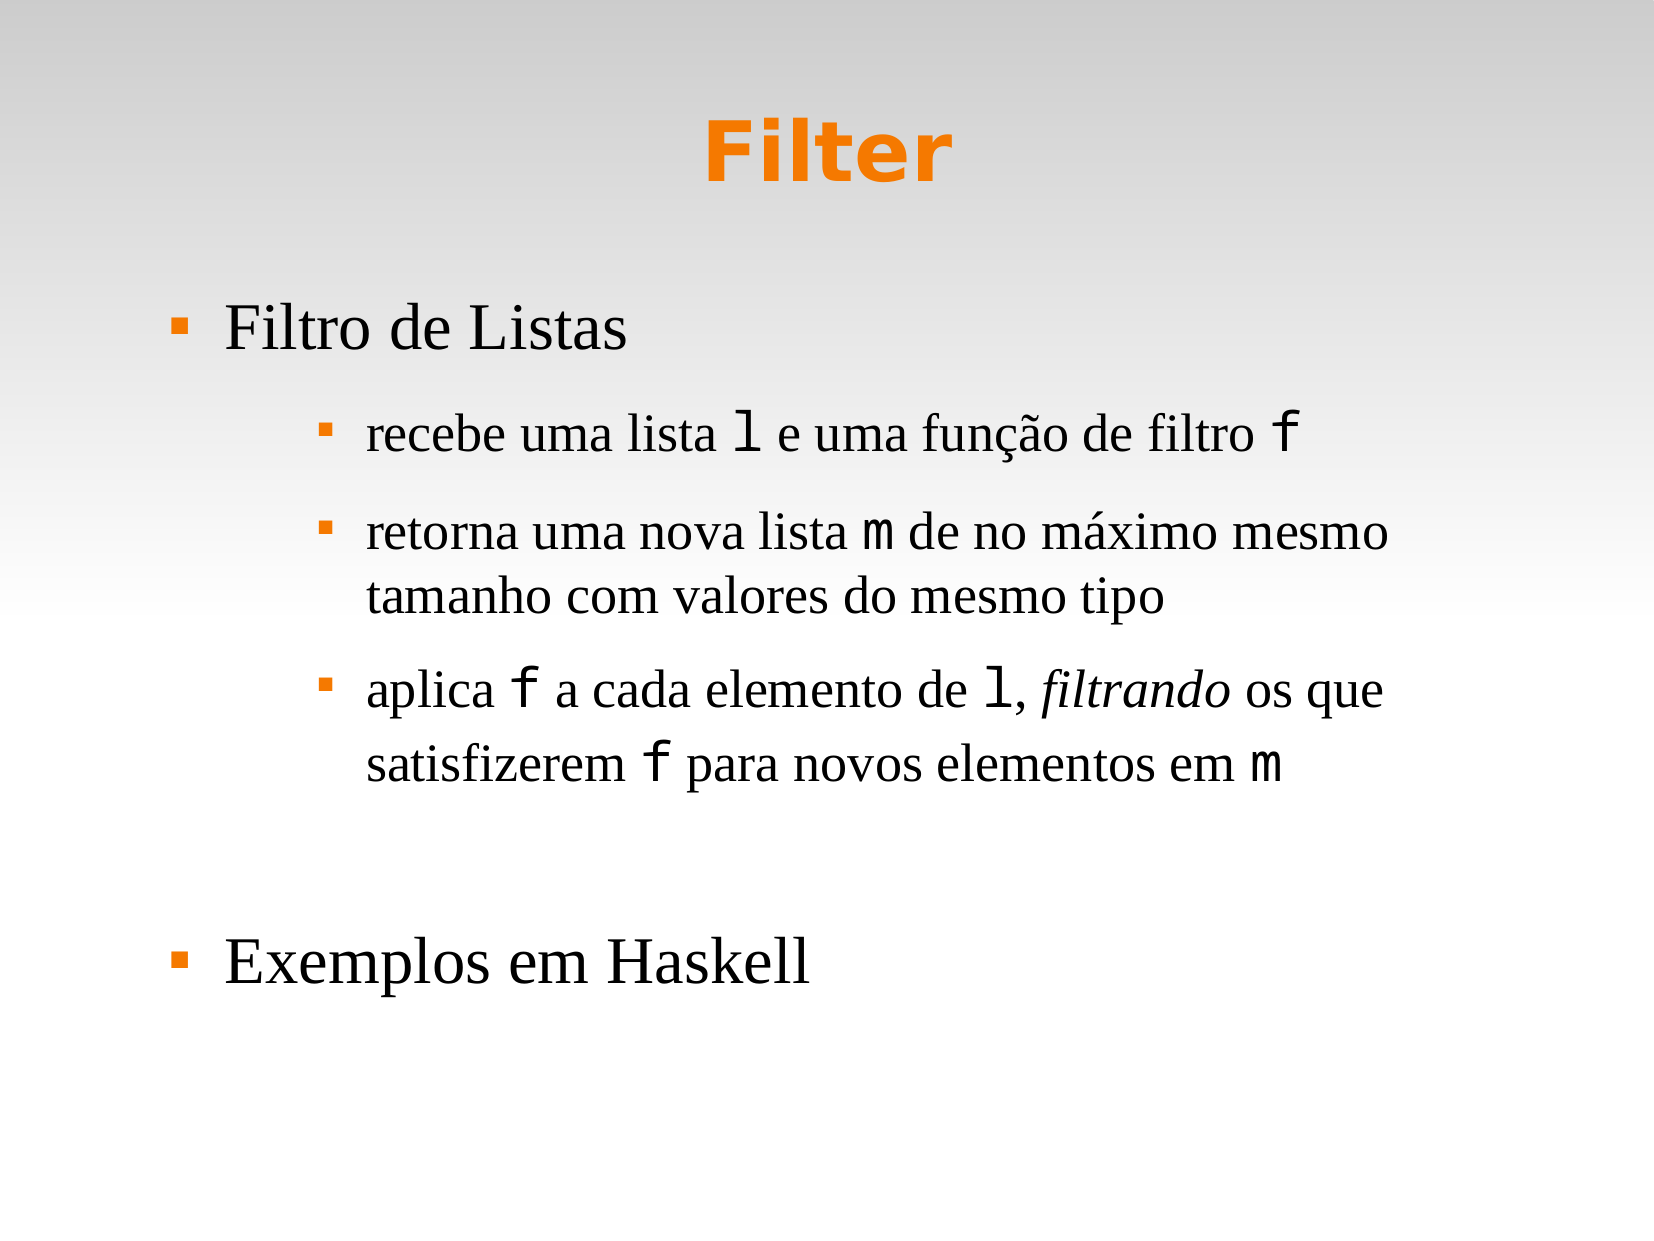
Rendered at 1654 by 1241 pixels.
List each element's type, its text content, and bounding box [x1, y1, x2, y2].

title Filter [82, 49, 1571, 257]
list Filtro de Listas recebe uma lista l e uma função de filtro f retorna uma nova lista m de no máximo mesmo tamanho com valores do mesmo tipo aplica f a cada elemento de l, filtrando os que satisfizerem f para novos elementos em m Exemplos em Haskell [82, 290, 1571, 1241]
